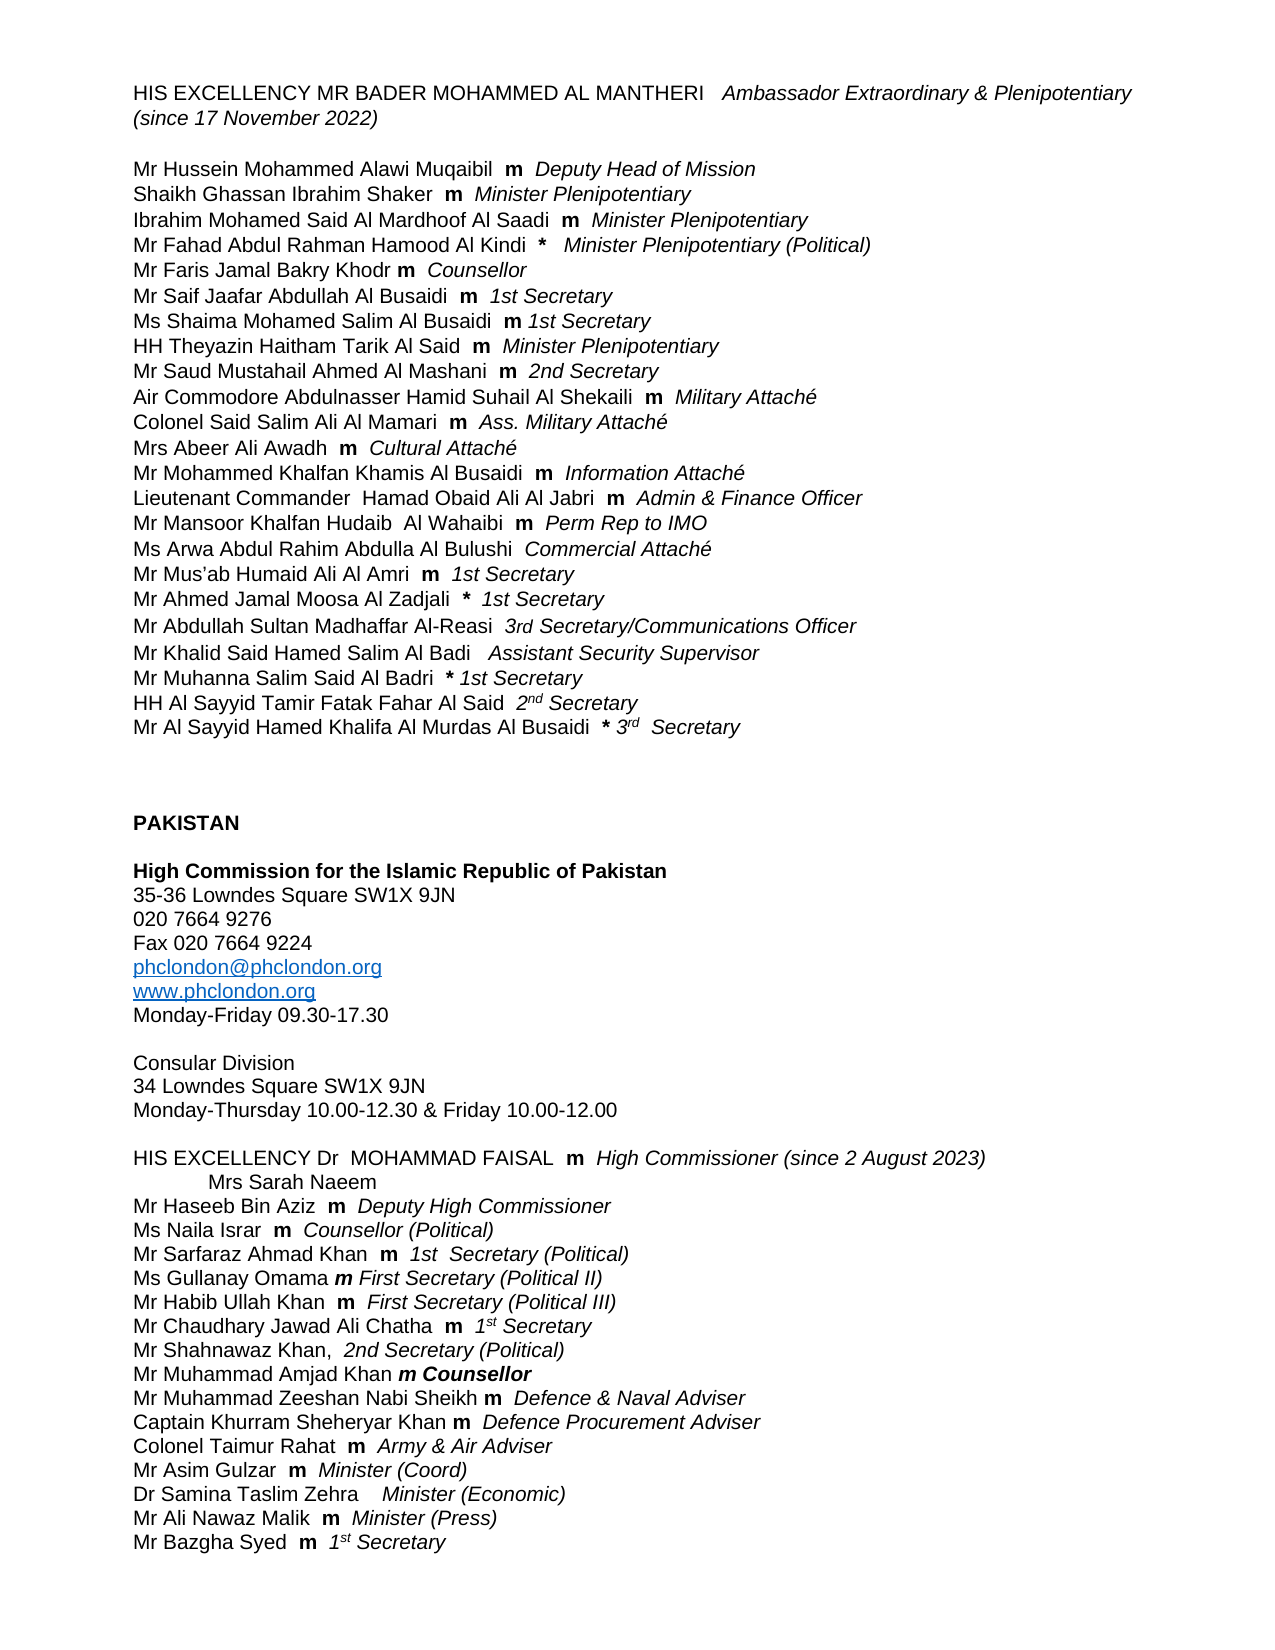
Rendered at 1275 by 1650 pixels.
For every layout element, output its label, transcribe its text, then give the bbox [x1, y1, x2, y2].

text Mrs Sarah Naeem [133, 1170, 1181, 1194]
text Ms Naila Israr m Counsellor (Political) [133, 1218, 1181, 1242]
text Mr Fahad Abdul Rahman Hamood Al Kindi * Minister Plenipotentiary (Political) [133, 233, 1181, 257]
text Dr Samina Taslim Zehra Minister (Economic) [133, 1482, 1181, 1506]
text Mr Mansoor Khalfan Hudaib Al Wahaibi m Perm Rep to IMO [133, 511, 1181, 535]
text Mr Chaudhary Jawad Ali Chatha m 1st Secretary [133, 1314, 1181, 1338]
text Shaikh Ghassan Ibrahim Shaker m Minister Plenipotentiary [133, 182, 1181, 206]
text www.phclondon.org [133, 978, 1181, 1002]
text Colonel Taimur Rahat m Army & Air Adviser [133, 1434, 1181, 1458]
text Mr Saud Mustahail Ahmed Al Mashani m 2nd Secretary [133, 359, 1181, 383]
text Mr Muhammad Zeeshan Nabi Sheikh m Defence & Naval Adviser [133, 1386, 1181, 1410]
text HH Al Sayyid Tamir Fatak Fahar Al Said 2nd Secretary [133, 691, 1181, 715]
text Mr Hussein Mohammed Alawi Muqaibil m Deputy Head of Mission [133, 157, 1181, 181]
text Mr Habib Ullah Khan m First Secretary (Political III) [133, 1290, 1181, 1314]
text Mrs Abeer Ali Awadh m Cultural Attaché [133, 435, 1181, 459]
text Monday-Friday 09.30-17.30 [133, 1002, 1181, 1026]
text Mr Khalid Said Hamed Salim Al Badi Assistant Security Supervisor [133, 640, 1181, 664]
text High Commission for the Islamic Republic of Pakistan [133, 859, 1181, 883]
text Ibrahim Mohamed Said Al Mardhoof Al Saadi m Minister Plenipotentiary [133, 207, 1181, 231]
text 020 7664 9276 [133, 907, 1181, 931]
text Mr Mohammed Khalfan Khamis Al Busaidi m Information Attaché [133, 461, 1181, 484]
text Monday-Thursday 10.00-12.30 & Friday 10.00-12.00 [133, 1098, 1181, 1122]
text HH Theyazin Haitham Tarik Al Said m Minister Plenipotentiary [133, 334, 1181, 358]
text HIS EXCELLENCY Dr MOHAMMAD FAISAL m High Commissioner (since 2 August 2023) [133, 1146, 1181, 1170]
text HIS EXCELLENCY MR BADER MOHAMMED AL MANTHERI Ambassador Extraordinary & Plenipotentiary (since 17 November 2022) [133, 81, 1181, 130]
text Mr Muhammad Amjad Khan m Counsellor [133, 1362, 1181, 1386]
text Mr Faris Jamal Bakry Khodr m Counsellor [133, 258, 1181, 282]
text Air Commodore Abdulnasser Hamid Suhail Al Shekaili m Military Attaché [133, 385, 1181, 409]
text Mr Muhanna Salim Said Al Badri * 1st Secretary [133, 666, 1181, 690]
text Ms Shaima Mohamed Salim Al Busaidi m 1st Secretary [133, 309, 1181, 333]
text Mr Mus’ab Humaid Ali Al Amri m 1st Secretary [133, 562, 1181, 586]
text Mr Al Sayyid Hamed Khalifa Al Murdas Al Busaidi * 3rd Secretary [133, 715, 1181, 739]
text Colonel Said Salim Ali Al Mamari m Ass. Military Attaché [133, 410, 1181, 434]
text PAKISTAN [133, 811, 1181, 835]
text Mr Asim Gulzar m Minister (Coord) [133, 1458, 1181, 1482]
text Consular Division [133, 1050, 1181, 1074]
text Mr Ahmed Jamal Moosa Al Zadjali * 1st Secretary [133, 587, 1181, 611]
text phclondon@phclondon.org [133, 954, 1181, 978]
text Mr Shahnawaz Khan, 2nd Secretary (Political) [133, 1338, 1181, 1362]
text Ms Gullanay Omama m First Secretary (Political II) [133, 1266, 1181, 1290]
text Mr Bazgha Syed m 1st Secretary [133, 1529, 1181, 1553]
text Lieutenant Commander Hamad Obaid Ali Al Jabri m Admin & Finance Officer [133, 486, 1181, 510]
text 34 Lowndes Square SW1X 9JN [133, 1074, 1181, 1098]
text Fax 020 7664 9224 [133, 931, 1181, 954]
text Captain Khurram Sheheryar Khan m Defence Procurement Adviser [133, 1410, 1181, 1434]
text Mr Haseeb Bin Aziz m Deputy High Commissioner [133, 1194, 1181, 1218]
text Ms Arwa Abdul Rahim Abdulla Al Bulushi Commercial Attaché [133, 537, 1181, 561]
text Mr Saif Jaafar Abdullah Al Busaidi m 1st Secretary [133, 283, 1181, 307]
text Mr Ali Nawaz Malik m Minister (Press) [133, 1506, 1181, 1529]
text Mr Abdullah Sultan Madhaffar Al-Reasi 3rd Secretary/Communications Officer [133, 612, 1181, 639]
text 35-36 Lowndes Square SW1X 9JN [133, 883, 1181, 907]
text Mr Sarfaraz Ahmad Khan m 1st Secretary (Political) [133, 1242, 1181, 1266]
